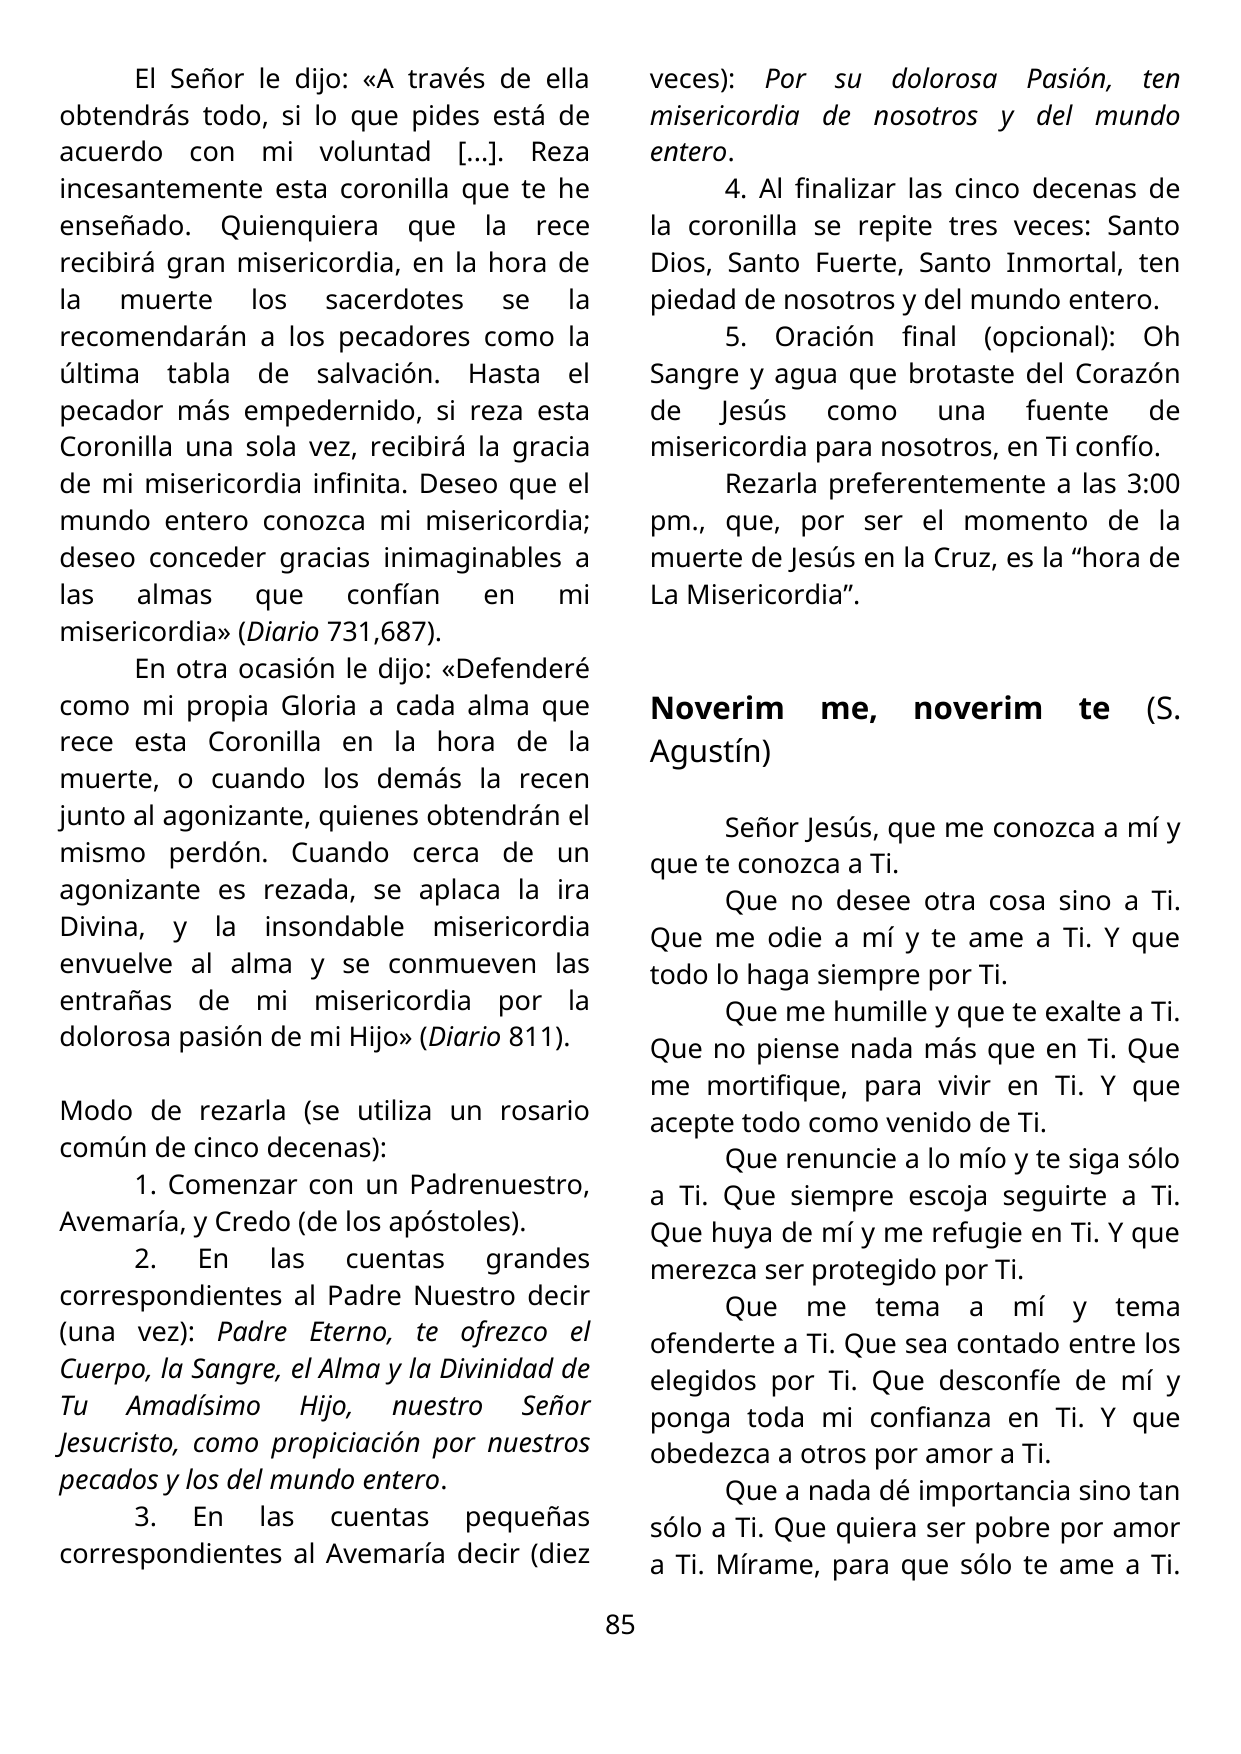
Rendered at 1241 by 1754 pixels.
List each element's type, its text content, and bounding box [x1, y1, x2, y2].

subtitle 2. En las cuentas grandes correspondientes al Padre Nuestro decir (una vez): Padre Eterno, te ofrezco el Cuerpo, la Sangre, el Alma y la Divinidad de Tu Amadísimo Hijo, nuestro Señor Jesucristo, como propiciación por nuestros pecados y los del mundo entero. [59, 1239, 591, 1497]
subtitle Que no desee otra cosa sino a Ti. Que me odie a mí y te ame a Ti. Y que todo lo haga siempre por Ti. [649, 882, 1181, 992]
subtitle Señor Jesús, que me conozca a mí y que te conozca a Ti. [649, 808, 1181, 882]
subtitle 3. En las cuentas pequeñas correspondientes al Avemaría decir (diez [59, 1497, 591, 1571]
subtitle Que me tema a mí y tema ofenderte a Ti. Que sea contado entre los elegidos por Ti. Que desconfíe de mí y ponga toda mi confianza en Ti. Y que obedezca a otros por amor a Ti. [649, 1287, 1181, 1472]
subtitle Modo de rezarla (se utiliza un rosario común de cinco decenas): [59, 1092, 591, 1165]
subtitle Que a nada dé importancia sino tan sólo a Ti. Que quiera ser pobre por amor a Ti. Mírame, para que sólo te ame a Ti. [649, 1472, 1181, 1582]
subtitle En otra ocasión le dijo: «Defenderé como mi propia Gloria a cada alma que rece esta Coronilla en la hora de la muerte, o cuando los demás la recen junto al agonizante, quienes obtendrán el mismo perdón. Cuando cerca de un agonizante es rezada, se aplaca la ira Divina, y la insondable misericordia envuelve al alma y se conmueven las entrañas de mi misericordia por la dolorosa pasión de mi Hijo» (Diario 811). [59, 649, 591, 1055]
subtitle Que renuncie a lo mío y te siga sólo a Ti. Que siempre escoja seguirte a Ti. Que huya de mí y me refugie en Ti. Y que merezca ser protegido por Ti. [649, 1140, 1181, 1287]
subtitle Noverim me, noverim te (S. Agustín) [649, 686, 1181, 771]
subtitle veces): Por su dolorosa Pasión, ten misericordia de nosotros y del mundo entero. [649, 59, 1181, 170]
subtitle El Señor le dijo: «A través de ella obtendrás todo, si lo que pides está de acuerdo con mi voluntad [...]. Reza incesantemente esta coronilla que te he enseñado. Quienquiera que la rece recibirá gran misericordia, en la hora de la muerte los sacerdotes se la recomendarán a los pecadores como la última tabla de salvación. Hasta el pecador más empedernido, si reza esta Coronilla una sola vez, recibirá la gracia de mi misericordia infinita. Deseo que el mundo entero conozca mi misericordia; deseo conceder gracias inimaginables a las almas que confían en mi misericordia» (Diario 731,687). [59, 59, 591, 649]
subtitle Rezarla preferentemente a las 3:00 pm., que, por ser el momento de la muerte de Jesús en la Cruz, es la “hora de La Misericordia”. [649, 465, 1181, 612]
subtitle 4. Al finalizar las cinco decenas de la coronilla se repite tres veces: Santo Dios, Santo Fuerte, Santo Inmortal, ten piedad de nosotros y del mundo entero. [649, 170, 1181, 317]
subtitle Que me humille y que te exalte a Ti. Que no piense nada más que en Ti. Que me mortifique, para vivir en Ti. Y que acepte todo como venido de Ti. [649, 992, 1181, 1140]
subtitle 1. Comenzar con un Padrenuestro, Avemaría, y Credo (de los apóstoles). [59, 1165, 591, 1239]
subtitle 5. Oración final (opcional): Oh Sangre y agua que brotaste del Corazón de Jesús como una fuente de misericordia para nosotros, en Ti confío. [649, 317, 1181, 465]
